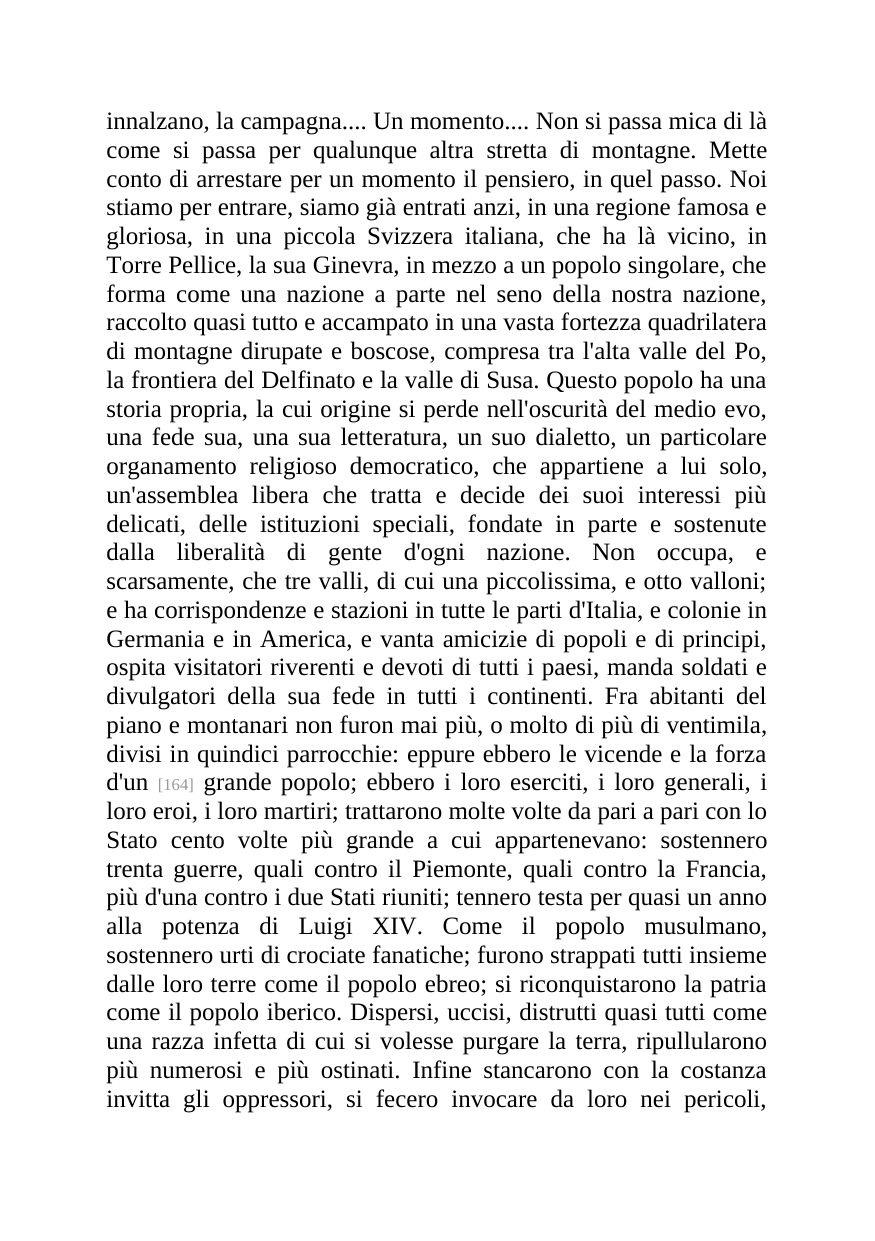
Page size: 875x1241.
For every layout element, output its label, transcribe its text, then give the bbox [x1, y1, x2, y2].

text innalzano, la campagna.... Un momento.... Non si passa mica di là come si passa per qualunque altra stretta di montagne. Mette conto di arrestare per un momento il pensiero, in quel passo. Noi stiamo per entrare, siamo già entrati anzi, in una regione famosa e gloriosa, in una piccola Svizzera italiana, che ha là vicino, in Torre Pellice, la sua Ginevra, in mezzo a un popolo singolare, che forma come una nazione a parte nel seno della nostra nazione, raccolto quasi tutto e accampato in una vasta fortezza quadrilatera di montagne dirupate e boscose, compresa tra l'alta valle del Po, la frontiera del Delfinato e la valle di Susa. Questo popolo ha una storia propria, la cui origine si perde nell'oscurità del medio evo, una fede sua, una sua letteratura, un suo dialetto, un particolare organamento religioso democratico, che appartiene a lui solo, un'assemblea libera che tratta e decide dei suoi interessi più delicati, delle istituzioni speciali, fondate in parte e sostenute dalla liberalità di gente d'ogni nazione. Non occupa, e scarsamente, che tre valli, di cui una piccolissima, e otto valloni; e ha corrispondenze e stazioni in tutte le parti d'Italia, e colonie in Germania e in America, e vanta amicizie di popoli e di principi, ospita visitatori riverenti e devoti di tutti i paesi, manda soldati e divulgatori della sua fede in tutti i continenti. Fra abitanti del piano e montanari non furon mai più, o molto di più di ventimila, divisi in quindici parrocchie: eppure ebbero le vicende e la forza d'un [164] grande popolo; ebbero i loro eserciti, i loro generali, i loro eroi, i loro martiri; trattarono molte volte da pari a pari con lo Stato cento volte più grande a cui appartenevano: sostennero trenta guerre, quali contro il Piemonte, quali contro la Francia, più d'una contro i due Stati riuniti; tennero testa per quasi un anno alla potenza di Luigi XIV. Come il popolo musulmano, sostennero urti di crociate fanatiche; furono strappati tutti insieme dalle loro terre come il popolo ebreo; si riconquistarono la patria come il popolo iberico. Dispersi, uccisi, distrutti quasi tutti come una razza infetta di cui si volesse purgare la terra, ripullularono più numerosi e più ostinati. Infine stancarono con la costanza invitta gli oppressori, si fecero invocare da loro nei pericoli, [106, 106, 768, 1112]
